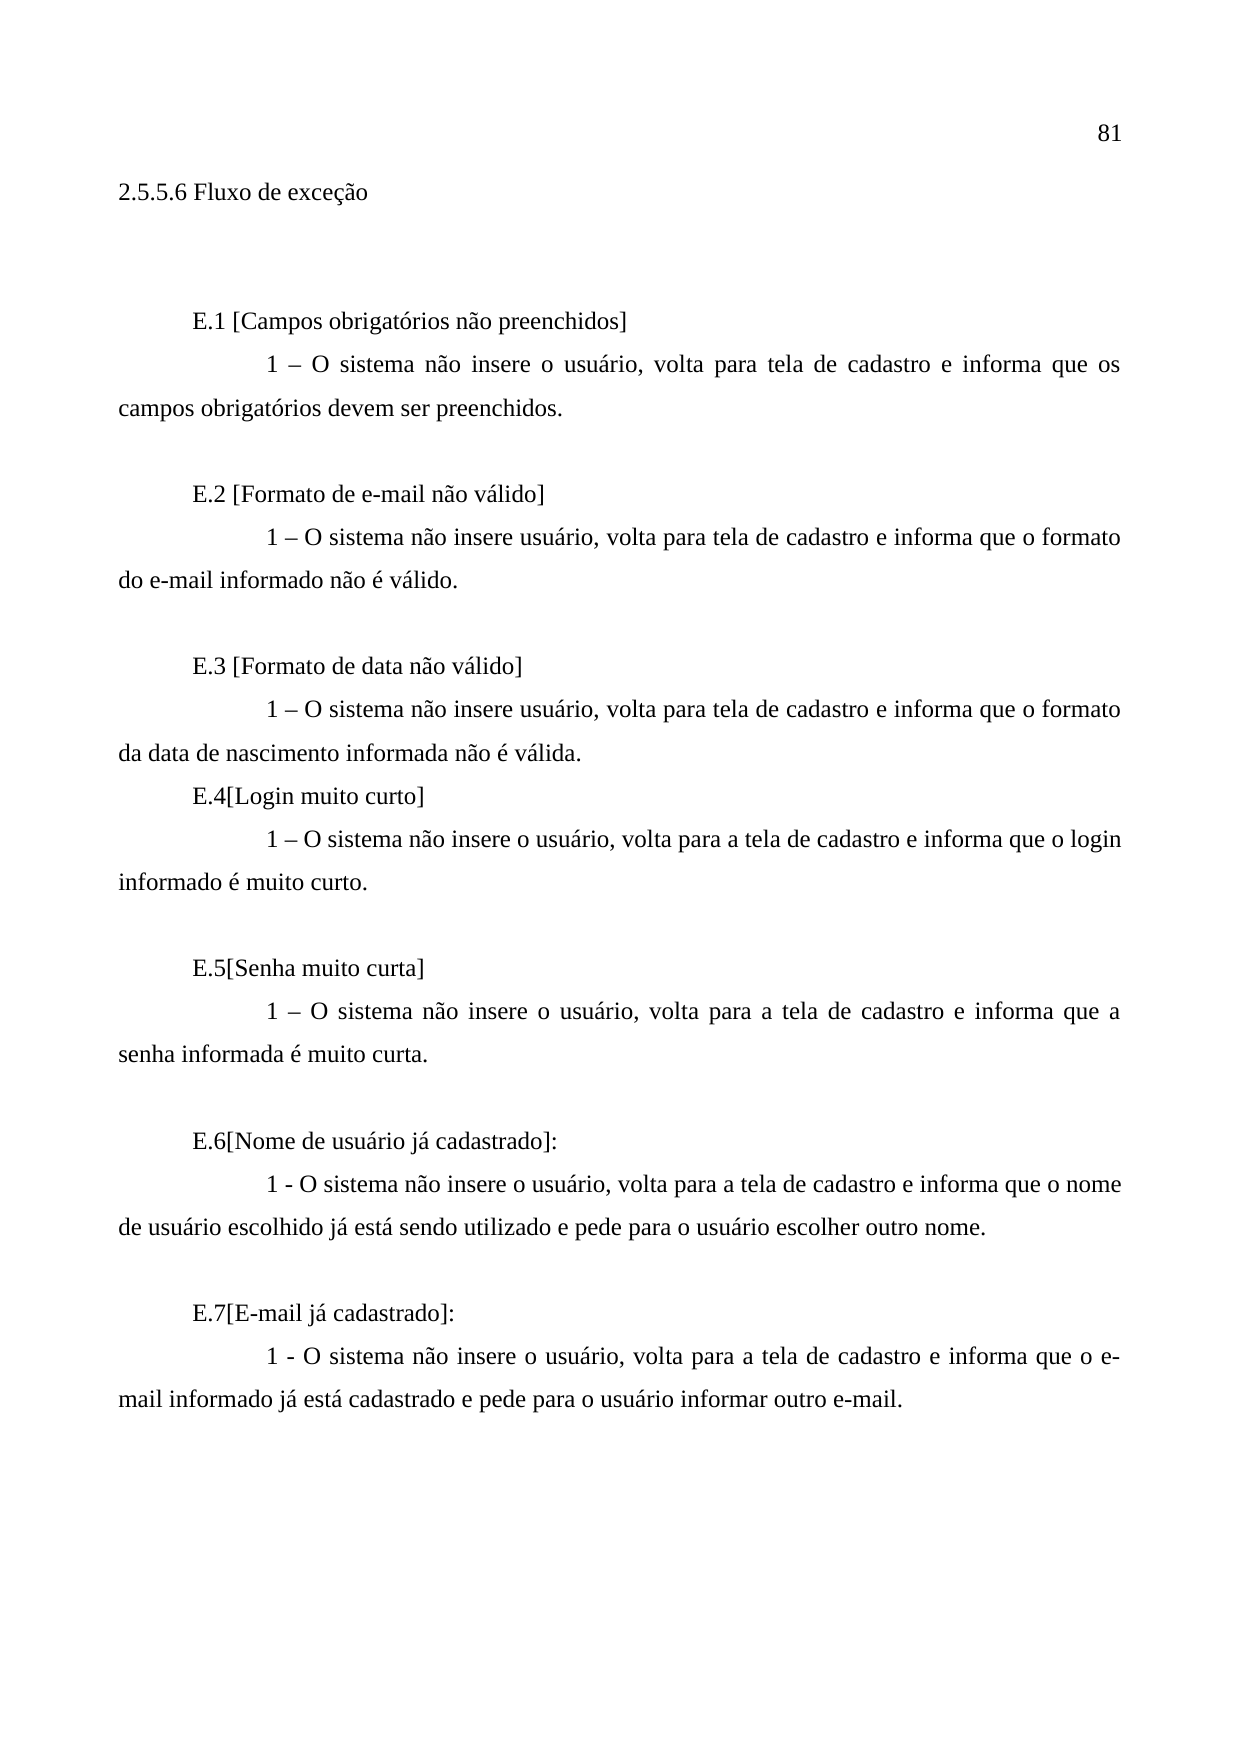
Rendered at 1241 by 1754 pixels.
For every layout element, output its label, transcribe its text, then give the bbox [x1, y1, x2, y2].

text 1 – O sistema não insere usuário, volta para tela de cadastro e informa que o formato da data de nascimento informada não é válida. [118, 694, 1122, 766]
text 1 - O sistema não insere o usuário, volta para a tela de cadastro e informa que o nome de usuário escolhido já está sendo utilizado e pede para o usuário escolher outro nome. [118, 1169, 1122, 1241]
text 1 - O sistema não insere o usuário, volta para a tela de cadastro e informa que o e-mail informado já está cadastrado e pede para o usuário informar outro e-mail. [118, 1341, 1122, 1413]
text E.4[Login muito curto] [118, 781, 1122, 809]
text 1 – O sistema não insere usuário, volta para tela de cadastro e informa que o formato do e-mail informado não é válido. [118, 522, 1122, 594]
subtitle Fluxo de exceção [118, 177, 1122, 206]
text E.1 [Campos obrigatórios não preenchidos] [118, 306, 1122, 335]
text 1 – O sistema não insere o usuário, volta para a tela de cadastro e informa que o login informado é muito curto. [118, 824, 1122, 896]
text 1 – O sistema não insere o usuário, volta para a tela de cadastro e informa que a senha informada é muito curta. [118, 996, 1122, 1068]
text E.7[E-mail já cadastrado]: [118, 1298, 1122, 1327]
text E.5[Senha muito curta] [118, 953, 1122, 982]
text E.3 [Formato de data não válido] [118, 651, 1122, 680]
text E.6[Nome de usuário já cadastrado]: [118, 1126, 1122, 1154]
text 1 – O sistema não insere o usuário, volta para tela de cadastro e informa que os campos obrigatórios devem ser preenchidos. [118, 349, 1122, 421]
text E.2 [Formato de e-mail não válido] [118, 479, 1122, 508]
